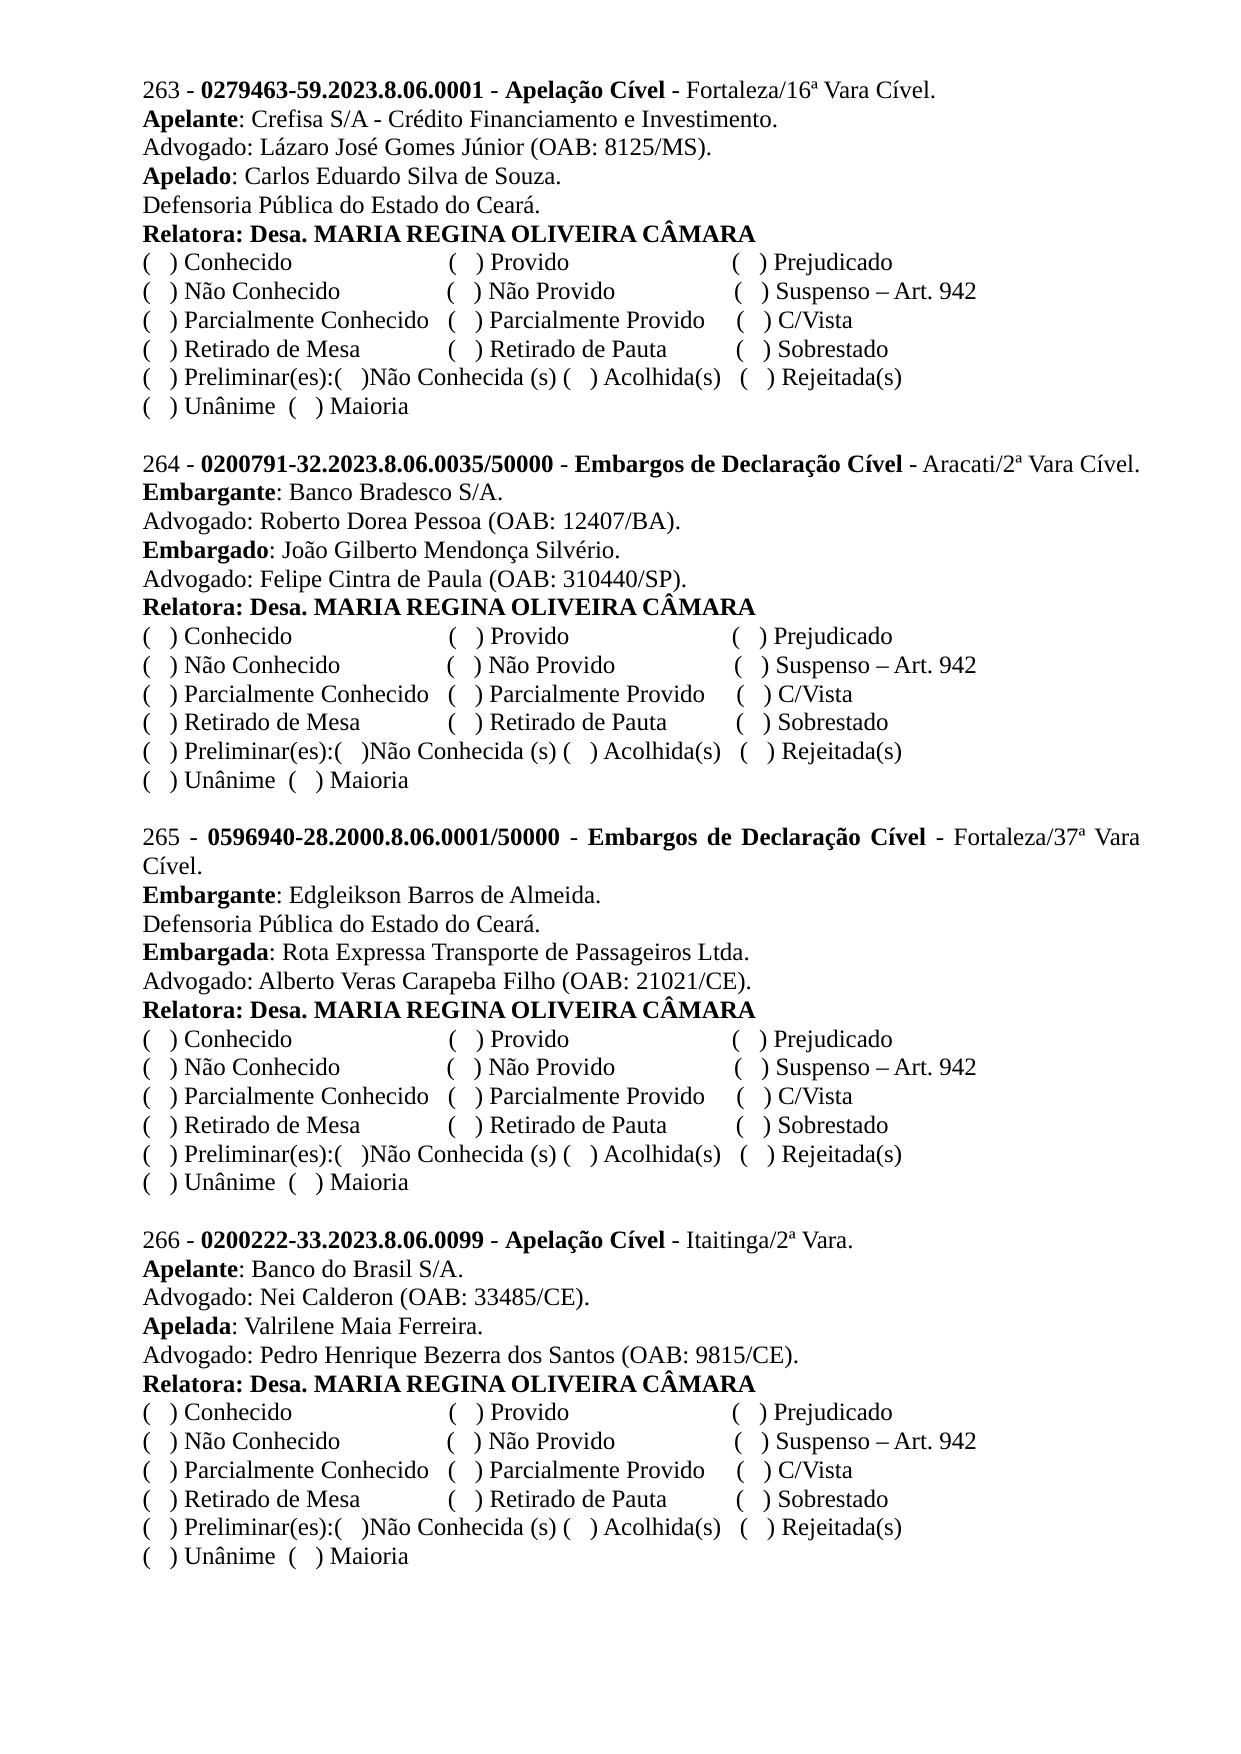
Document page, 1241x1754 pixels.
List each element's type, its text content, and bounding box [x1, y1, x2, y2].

text ( ) Conhecido ( ) Provido ( ) Prejudicado [142, 1397, 1141, 1426]
text ( ) Retirado de Mesa ( ) Retirado de Pauta ( ) Sobrestado [142, 1484, 1158, 1512]
text ( ) Não Conhecido ( ) Não Provido ( ) Suspenso – Art. 942 [142, 1052, 1158, 1081]
text 264 - 0200791-32.2023.8.06.0035/50000 - Embargos de Declaração Cível - Aracati/2ª Vara Cível. Embargante: Banco Bradesco S/A. [142, 449, 1141, 506]
text Apelado: Carlos Eduardo Silva de Souza. [142, 161, 1141, 190]
text ( ) Parcialmente Conhecido ( ) Parcialmente Provido ( ) C/Vista [142, 1455, 1158, 1484]
text ( ) Preliminar(es):( )Não Conhecida (s) ( ) Acolhida(s) ( ) Rejeitada(s) [142, 1512, 1158, 1541]
text 265 - 0596940-28.2000.8.06.0001/50000 - Embargos de Declaração Cível - Fortaleza/37ª Vara Cível. [142, 822, 1141, 880]
text Advogado: Lázaro José Gomes Júnior (OAB: 8125/MS). [142, 132, 1141, 161]
text Apelante: Banco do Brasil S/A. [142, 1254, 1141, 1282]
text 266 - 0200222-33.2023.8.06.0099 - Apelação Cível - Itaitinga/2ª Vara. [142, 1225, 1141, 1254]
text Advogado: Roberto Dorea Pessoa (OAB: 12407/BA). [142, 506, 1141, 535]
text Advogado: Felipe Cintra de Paula (OAB: 310440/SP). [142, 564, 1141, 592]
text Defensoria Pública do Estado do Ceará. [142, 909, 1141, 937]
text Apelada: Valrilene Maia Ferreira. [142, 1311, 1141, 1340]
text ( ) Retirado de Mesa ( ) Retirado de Pauta ( ) Sobrestado [142, 707, 1158, 736]
text ( ) Preliminar(es):( )Não Conhecida (s) ( ) Acolhida(s) ( ) Rejeitada(s) [142, 736, 1158, 765]
text ( ) Unânime ( ) Maioria [142, 1541, 1158, 1570]
text Advogado: Alberto Veras Carapeba Filho (OAB: 21021/CE). [142, 966, 1141, 995]
text ( ) Unânime ( ) Maioria [142, 765, 1158, 794]
text ( ) Parcialmente Conhecido ( ) Parcialmente Provido ( ) C/Vista [142, 305, 1158, 334]
text ( ) Preliminar(es):( )Não Conhecida (s) ( ) Acolhida(s) ( ) Rejeitada(s) [142, 1139, 1158, 1167]
text Apelante: Crefisa S/A - Crédito Financiamento e Investimento. [142, 104, 1141, 132]
text Embargado: João Gilberto Mendonça Silvério. [142, 535, 1141, 564]
text Relatora: Desa. MARIA REGINA OLIVEIRA CÂMARA [142, 592, 1141, 621]
text Advogado: Nei Calderon (OAB: 33485/CE). [142, 1282, 1141, 1311]
text 263 - 0279463-59.2023.8.06.0001 - Apelação Cível - Fortaleza/16ª Vara Cível. [142, 75, 1141, 104]
text ( ) Retirado de Mesa ( ) Retirado de Pauta ( ) Sobrestado [142, 334, 1158, 362]
text ( ) Não Conhecido ( ) Não Provido ( ) Suspenso – Art. 942 [142, 276, 1158, 305]
text ( ) Conhecido ( ) Provido ( ) Prejudicado [142, 1024, 1141, 1052]
text ( ) Não Conhecido ( ) Não Provido ( ) Suspenso – Art. 942 [142, 1426, 1158, 1455]
text Embargante: Edgleikson Barros de Almeida. [142, 880, 1141, 909]
text ( ) Parcialmente Conhecido ( ) Parcialmente Provido ( ) C/Vista [142, 679, 1158, 707]
text ( ) Parcialmente Conhecido ( ) Parcialmente Provido ( ) C/Vista [142, 1081, 1158, 1110]
text Advogado: Pedro Henrique Bezerra dos Santos (OAB: 9815/CE). [142, 1340, 1141, 1369]
text Relatora: Desa. MARIA REGINA OLIVEIRA CÂMARA [142, 995, 1141, 1024]
text Relatora: Desa. MARIA REGINA OLIVEIRA CÂMARA [142, 219, 1141, 247]
text ( ) Retirado de Mesa ( ) Retirado de Pauta ( ) Sobrestado [142, 1110, 1158, 1139]
text Relatora: Desa. MARIA REGINA OLIVEIRA CÂMARA [142, 1369, 1141, 1397]
text ( ) Unânime ( ) Maioria [142, 1167, 1158, 1196]
text ( ) Unânime ( ) Maioria [142, 391, 1158, 420]
text ( ) Conhecido ( ) Provido ( ) Prejudicado [142, 621, 1141, 650]
text Embargada: Rota Expressa Transporte de Passageiros Ltda. [142, 937, 1141, 966]
text Defensoria Pública do Estado do Ceará. [142, 190, 1141, 219]
text ( ) Preliminar(es):( )Não Conhecida (s) ( ) Acolhida(s) ( ) Rejeitada(s) [142, 362, 1158, 391]
text ( ) Não Conhecido ( ) Não Provido ( ) Suspenso – Art. 942 [142, 650, 1158, 679]
text ( ) Conhecido ( ) Provido ( ) Prejudicado [142, 247, 1141, 276]
